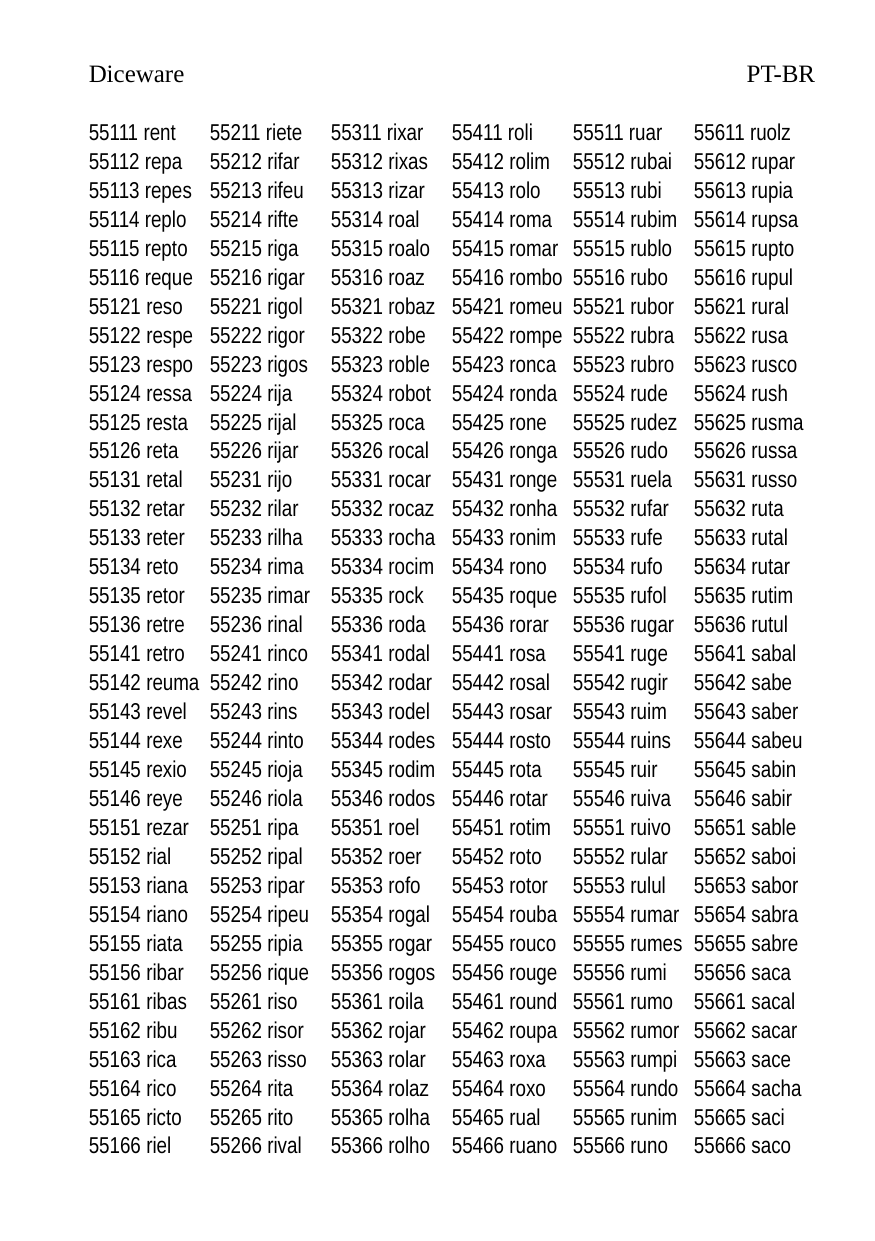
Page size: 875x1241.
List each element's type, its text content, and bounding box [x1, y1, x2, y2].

text 55542 rugir [573, 667, 694, 696]
text 55555 rumes [573, 928, 694, 957]
text 55263 risso [209, 1044, 331, 1073]
text 55221 rigol [209, 291, 331, 320]
text 55463 roxa [452, 1044, 573, 1073]
text 55531 ruela [573, 465, 694, 494]
text 55453 rotor [452, 870, 573, 899]
text 55565 runim [573, 1102, 694, 1131]
text 55253 ripar [209, 870, 331, 899]
text 55436 rorar [452, 609, 573, 638]
text 55133 reter [88, 523, 209, 552]
text 55534 rufo [573, 552, 694, 581]
text 55323 roble [331, 349, 452, 378]
text 55636 rutul [694, 609, 815, 638]
text 55235 rimar [209, 581, 331, 609]
text 55521 rubor [573, 291, 694, 320]
text 55355 rogar [331, 928, 452, 957]
text 55236 rinal [209, 609, 331, 638]
text 55166 riel [88, 1131, 209, 1160]
text 55134 reto [88, 552, 209, 581]
text 55526 rudo [573, 436, 694, 465]
text 55645 sabin [694, 754, 815, 783]
text 55255 ripia [209, 928, 331, 957]
text 55216 rigar [209, 262, 331, 291]
text 55466 ruano [452, 1131, 573, 1160]
text 55445 rota [452, 754, 573, 783]
text 55266 rival [209, 1131, 331, 1160]
text 55414 roma [452, 204, 573, 233]
text 55461 round [452, 986, 573, 1015]
text 55533 rufe [573, 523, 694, 552]
text 55434 rono [452, 552, 573, 581]
text 55251 ripa [209, 812, 331, 841]
text 55664 sacha [694, 1073, 815, 1102]
text 55642 sabe [694, 667, 815, 696]
text 55136 retre [88, 609, 209, 638]
text 55545 ruir [573, 754, 694, 783]
text 55541 ruge [573, 638, 694, 667]
text 55351 roel [331, 812, 452, 841]
text 55264 rita [209, 1073, 331, 1102]
text 55322 robe [331, 320, 452, 349]
text 55416 rombo [452, 262, 573, 291]
text 55644 sabeu [694, 725, 815, 754]
text 55415 romar [452, 233, 573, 262]
text 55616 rupul [694, 262, 815, 291]
text 55426 ronga [452, 436, 573, 465]
text 55546 ruiva [573, 783, 694, 812]
text 55151 rezar [88, 812, 209, 841]
text 55344 rodes [331, 725, 452, 754]
text 55353 rofo [331, 870, 452, 899]
text 55346 rodos [331, 783, 452, 812]
text 55154 riano [88, 899, 209, 928]
text 55146 reye [88, 783, 209, 812]
text 55524 rude [573, 378, 694, 407]
text 55516 rubo [573, 262, 694, 291]
text 55211 riete [209, 117, 331, 146]
text 55412 rolim [452, 146, 573, 175]
text 55241 rinco [209, 638, 331, 667]
text 55364 rolaz [331, 1073, 452, 1102]
text 55334 rocim [331, 552, 452, 581]
text 55613 rupia [694, 175, 815, 204]
text 55223 rigos [209, 349, 331, 378]
text 55662 sacar [694, 1015, 815, 1044]
text 55446 rotar [452, 783, 573, 812]
text 55536 rugar [573, 609, 694, 638]
text 55623 rusco [694, 349, 815, 378]
text 55242 rino [209, 667, 331, 696]
text 55654 sabra [694, 899, 815, 928]
text 55131 retal [88, 465, 209, 494]
text 55122 respe [88, 320, 209, 349]
text 55265 rito [209, 1102, 331, 1131]
text 55421 romeu [452, 291, 573, 320]
text 55552 rular [573, 841, 694, 870]
text 55554 rumar [573, 899, 694, 928]
text 55222 rigor [209, 320, 331, 349]
text 55121 reso [88, 291, 209, 320]
text 55231 rijo [209, 465, 331, 494]
text 55112 repa [88, 146, 209, 175]
text 55312 rixas [331, 146, 452, 175]
text 55513 rubi [573, 175, 694, 204]
text 55611 ruolz [694, 117, 815, 146]
text 55343 rodel [331, 696, 452, 725]
text 55614 rupsa [694, 204, 815, 233]
text 55666 saco [694, 1131, 815, 1160]
text 55326 rocal [331, 436, 452, 465]
text 55214 rifte [209, 204, 331, 233]
text 55132 retar [88, 494, 209, 523]
text 55336 roda [331, 609, 452, 638]
text 55145 rexio [88, 754, 209, 783]
text 55261 riso [209, 986, 331, 1015]
text 55325 roca [331, 407, 452, 436]
text 55314 roal [331, 204, 452, 233]
text 55633 rutal [694, 523, 815, 552]
text 55522 rubra [573, 320, 694, 349]
text 55525 rudez [573, 407, 694, 436]
text 55352 roer [331, 841, 452, 870]
text 55224 rija [209, 378, 331, 407]
text 55641 sabal [694, 638, 815, 667]
text 55566 runo [573, 1131, 694, 1160]
text 55455 rouco [452, 928, 573, 957]
text 55256 rique [209, 957, 331, 986]
text 55244 rinto [209, 725, 331, 754]
text 55532 rufar [573, 494, 694, 523]
text 55155 riata [88, 928, 209, 957]
text 55511 ruar [573, 117, 694, 146]
text 55512 rubai [573, 146, 694, 175]
text 55425 rone [452, 407, 573, 436]
text 55622 rusa [694, 320, 815, 349]
text 55165 ricto [88, 1102, 209, 1131]
text 55113 repes [88, 175, 209, 204]
text 55225 rijal [209, 407, 331, 436]
text 55362 rojar [331, 1015, 452, 1044]
text 55431 ronge [452, 465, 573, 494]
text 55213 rifeu [209, 175, 331, 204]
text 55254 ripeu [209, 899, 331, 928]
text 55331 rocar [331, 465, 452, 494]
text 55411 roli [452, 117, 573, 146]
text 55116 reque [88, 262, 209, 291]
text 55332 rocaz [331, 494, 452, 523]
text 55515 rublo [573, 233, 694, 262]
text 55125 resta [88, 407, 209, 436]
text 55651 sable [694, 812, 815, 841]
text 55315 roalo [331, 233, 452, 262]
text 55441 rosa [452, 638, 573, 667]
text 55345 rodim [331, 754, 452, 783]
text 55233 rilha [209, 523, 331, 552]
text 55354 rogal [331, 899, 452, 928]
text 55454 rouba [452, 899, 573, 928]
text 55514 rubim [573, 204, 694, 233]
text 55114 replo [88, 204, 209, 233]
text 55115 repto [88, 233, 209, 262]
text 55653 sabor [694, 870, 815, 899]
text 55432 ronha [452, 494, 573, 523]
text 55444 rosto [452, 725, 573, 754]
text 55311 rixar [331, 117, 452, 146]
text 55665 saci [694, 1102, 815, 1131]
text 55626 russa [694, 436, 815, 465]
text 55655 sabre [694, 928, 815, 957]
text 55632 ruta [694, 494, 815, 523]
text 55451 rotim [452, 812, 573, 841]
text 55245 rioja [209, 754, 331, 783]
text 55643 saber [694, 696, 815, 725]
text 55465 rual [452, 1102, 573, 1131]
text 55156 ribar [88, 957, 209, 986]
text 55621 rural [694, 291, 815, 320]
text 55335 rock [331, 581, 452, 609]
text 55153 riana [88, 870, 209, 899]
text 55342 rodar [331, 667, 452, 696]
text 55435 roque [452, 581, 573, 609]
text 55246 riola [209, 783, 331, 812]
text 55333 rocha [331, 523, 452, 552]
text 55553 rulul [573, 870, 694, 899]
text 55635 rutim [694, 581, 815, 609]
text 55631 russo [694, 465, 815, 494]
text 55564 rundo [573, 1073, 694, 1102]
text 55124 ressa [88, 378, 209, 407]
text 55135 retor [88, 581, 209, 609]
text 55143 revel [88, 696, 209, 725]
text 55543 ruim [573, 696, 694, 725]
text 55163 rica [88, 1044, 209, 1073]
text 55126 reta [88, 436, 209, 465]
text 55535 rufol [573, 581, 694, 609]
text 55612 rupar [694, 146, 815, 175]
text 55161 ribas [88, 986, 209, 1015]
text 55363 rolar [331, 1044, 452, 1073]
text 55252 ripal [209, 841, 331, 870]
text 55663 sace [694, 1044, 815, 1073]
text 55562 rumor [573, 1015, 694, 1044]
text 55111 rent [88, 117, 209, 146]
text 55563 rumpi [573, 1044, 694, 1073]
text 55456 rouge [452, 957, 573, 986]
text 55544 ruins [573, 725, 694, 754]
text 55615 rupto [694, 233, 815, 262]
text 55652 saboi [694, 841, 815, 870]
text 55551 ruivo [573, 812, 694, 841]
text 55366 rolho [331, 1131, 452, 1160]
text 55443 rosar [452, 696, 573, 725]
text 55523 rubro [573, 349, 694, 378]
text 55162 ribu [88, 1015, 209, 1044]
text 55433 ronim [452, 523, 573, 552]
text 55123 respo [88, 349, 209, 378]
text 55661 sacal [694, 986, 815, 1015]
text 55212 rifar [209, 146, 331, 175]
text 55634 rutar [694, 552, 815, 581]
text 55361 roila [331, 986, 452, 1015]
text 55313 rizar [331, 175, 452, 204]
text 55141 retro [88, 638, 209, 667]
text 55164 rico [88, 1073, 209, 1102]
text 55423 ronca [452, 349, 573, 378]
text 55413 rolo [452, 175, 573, 204]
text 55356 rogos [331, 957, 452, 986]
text 55646 sabir [694, 783, 815, 812]
text 55226 rijar [209, 436, 331, 465]
text 55462 roupa [452, 1015, 573, 1044]
text 55142 reuma [88, 667, 209, 696]
text 55424 ronda [452, 378, 573, 407]
text 55422 rompe [452, 320, 573, 349]
text 55215 riga [209, 233, 331, 262]
text 55324 robot [331, 378, 452, 407]
text 55365 rolha [331, 1102, 452, 1131]
text 55152 rial [88, 841, 209, 870]
text 55316 roaz [331, 262, 452, 291]
text 55464 roxo [452, 1073, 573, 1102]
text 55625 rusma [694, 407, 815, 436]
text 55341 rodal [331, 638, 452, 667]
text 55321 robaz [331, 291, 452, 320]
text 55624 rush [694, 378, 815, 407]
text 55561 rumo [573, 986, 694, 1015]
text 55232 rilar [209, 494, 331, 523]
text 55556 rumi [573, 957, 694, 986]
text 55243 rins [209, 696, 331, 725]
text 55656 saca [694, 957, 815, 986]
text 55452 roto [452, 841, 573, 870]
text 55234 rima [209, 552, 331, 581]
text 55442 rosal [452, 667, 573, 696]
text 55262 risor [209, 1015, 331, 1044]
text 55144 rexe [88, 725, 209, 754]
